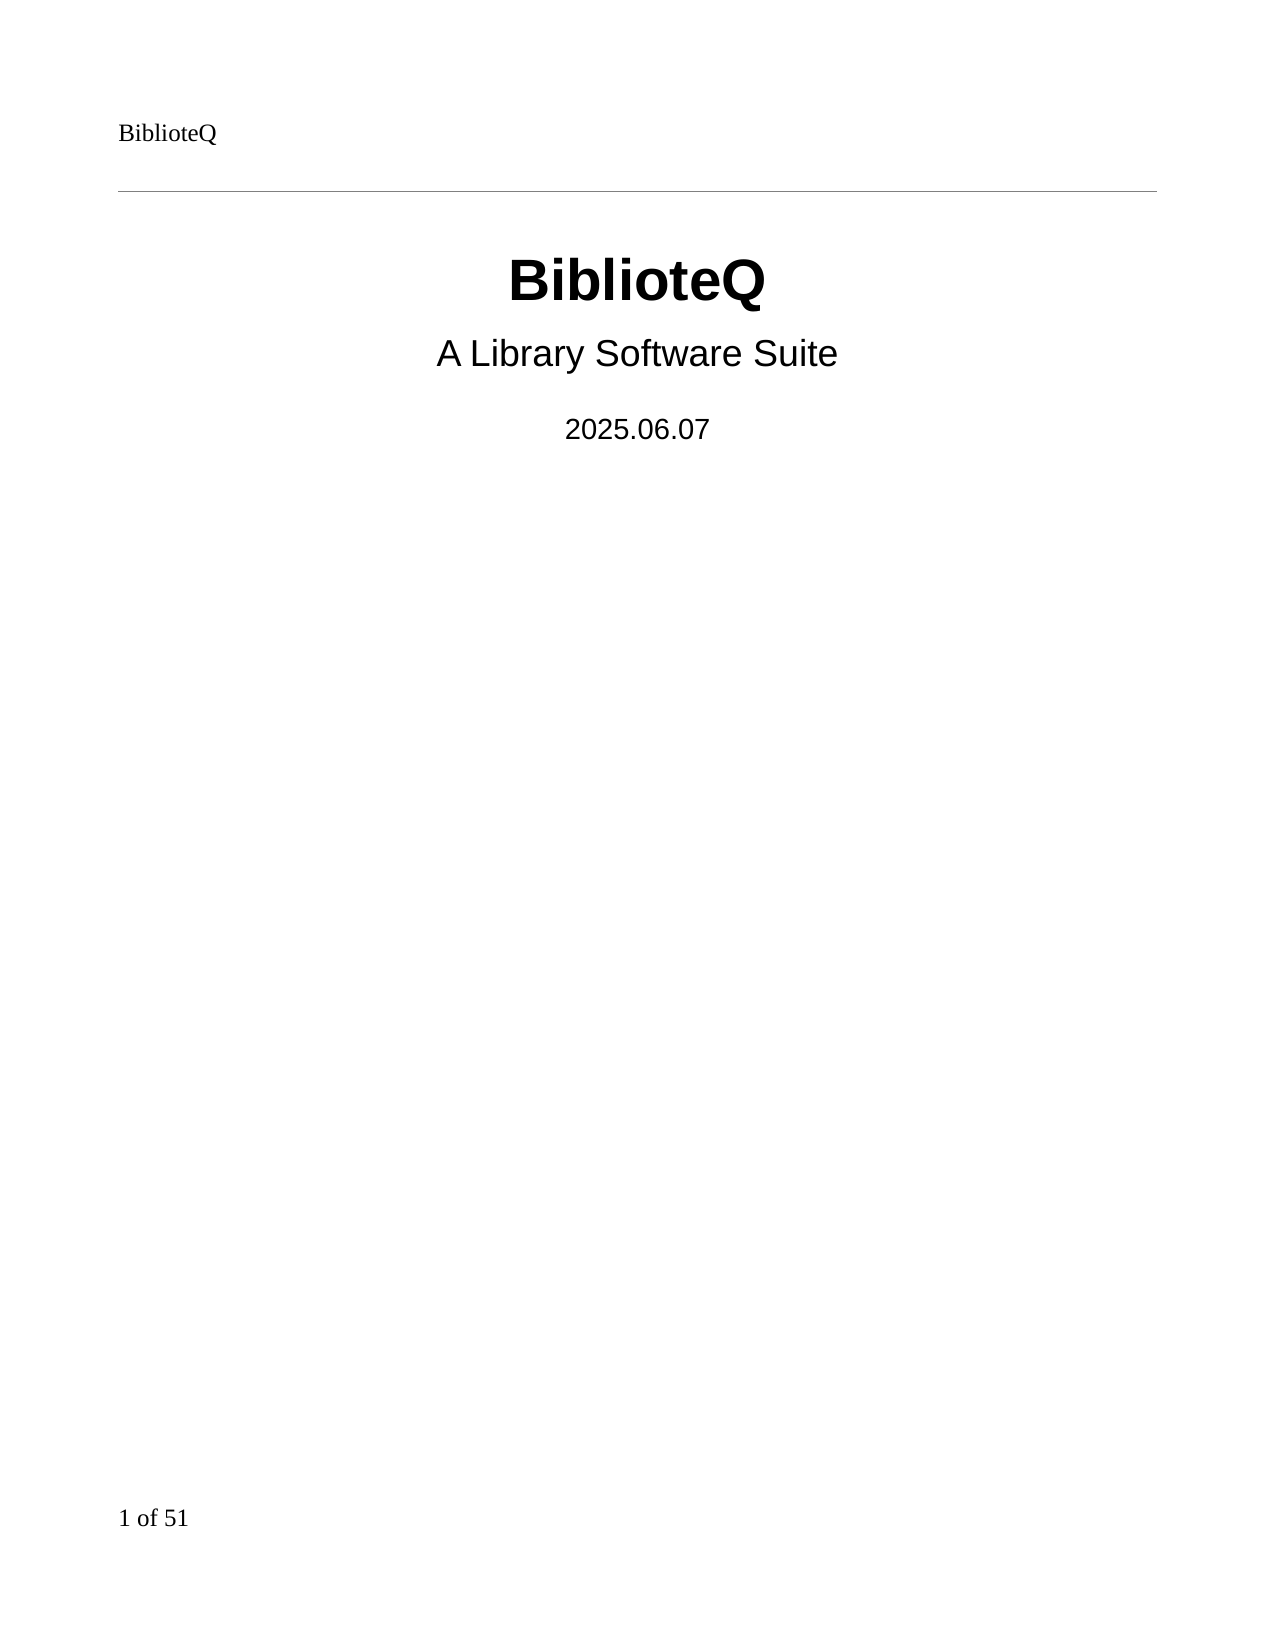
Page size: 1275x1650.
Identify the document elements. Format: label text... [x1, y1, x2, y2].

subtitle A Library Software Suite [118, 331, 1157, 374]
title BiblioteQ [118, 246, 1157, 313]
subtitle 2025.06.07 [118, 412, 1157, 446]
